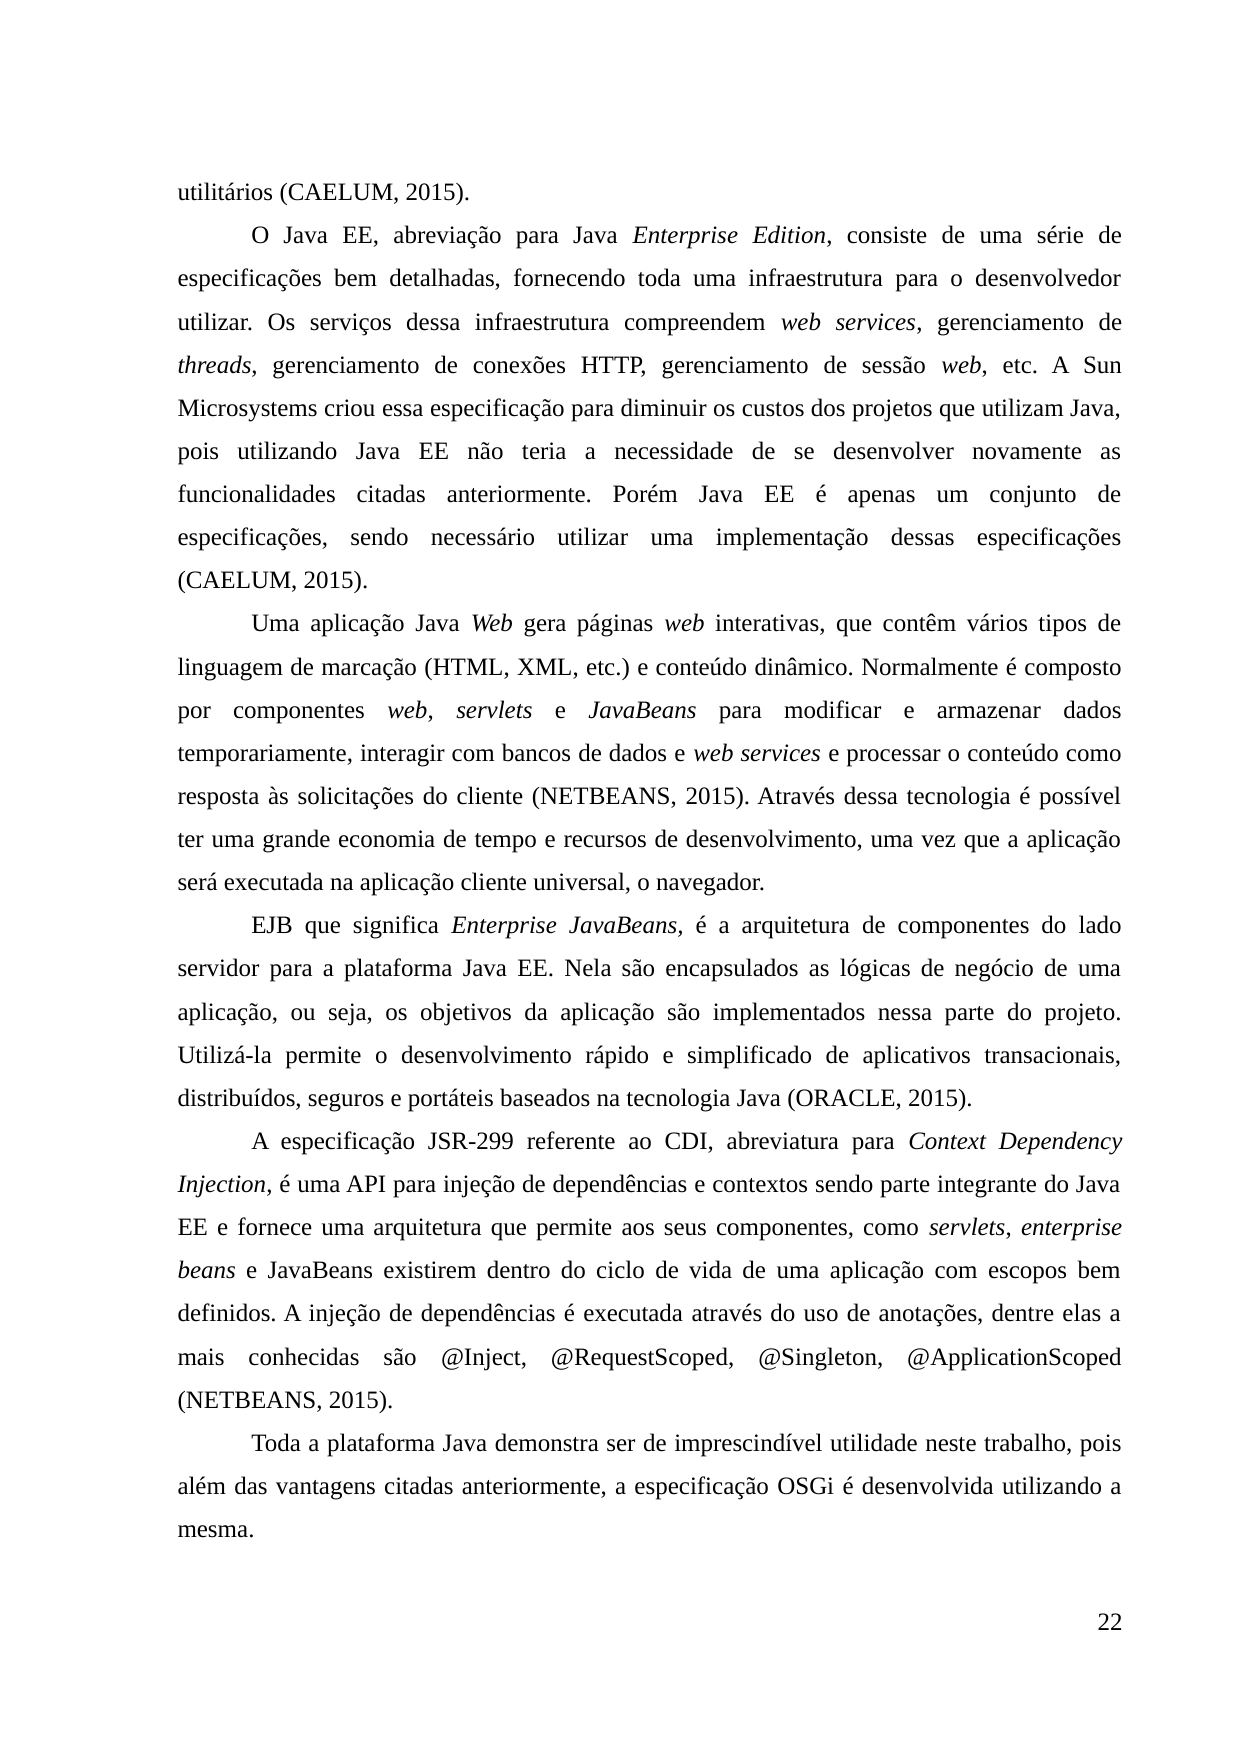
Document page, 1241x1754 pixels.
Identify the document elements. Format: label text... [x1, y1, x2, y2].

text EJB que significa Enterprise JavaBeans, é a arquitetura de componentes do lado servidor para a plataforma Java EE. Nela são encapsulados as lógicas de negócio de uma aplicação, ou seja, os objetivos da aplicação são implementados nessa parte do projeto. Utilizá-la permite o desenvolvimento rápido e simplificado de aplicativos transacionais, distribuídos, seguros e portáteis baseados na tecnologia Java (ORACLE, 2015). [177, 910, 1122, 1112]
text A especificação JSR-299 referente ao CDI, abreviatura para Context Dependency Injection, é uma API para injeção de dependências e contextos sendo parte integrante do Java EE e fornece uma arquitetura que permite aos seus componentes, como servlets, enterprise beans e JavaBeans existirem dentro do ciclo de vida de uma aplicação com escopos bem definidos. A injeção de dependências é executada através do uso de anotações, dentre elas a mais conhecidas são @Inject, @RequestScoped, @Singleton, @ApplicationScoped (NETBEANS, 2015). [177, 1126, 1122, 1413]
text utilitários (CAELUM, 2015). [177, 177, 1122, 206]
text Uma aplicação Java Web gera páginas web interativas, que contêm vários tipos de linguagem de marcação (HTML, XML, etc.) e conteúdo dinâmico. Normalmente é composto por componentes web, servlets e JavaBeans para modificar e armazenar dados temporariamente, interagir com bancos de dados e web services e processar o conteúdo como resposta às solicitações do cliente (NETBEANS, 2015). Através dessa tecnologia é possível ter uma grande economia de tempo e recursos de desenvolvimento, uma vez que a aplicação será executada na aplicação cliente universal, o navegador. [177, 608, 1122, 896]
text Toda a plataforma Java demonstra ser de imprescindível utilidade neste trabalho, pois além das vantagens citadas anteriormente, a especificação OSGi é desenvolvida utilizando a mesma. [177, 1428, 1122, 1543]
text O Java EE, abreviação para Java Enterprise Edition, consiste de uma série de especificações bem detalhadas, fornecendo toda uma infraestrutura para o desenvolvedor utilizar. Os serviços dessa infraestrutura compreendem web services, gerenciamento de threads, gerenciamento de conexões HTTP, gerenciamento de sessão web, etc. A Sun Microsystems criou essa especificação para diminuir os custos dos projetos que utilizam Java, pois utilizando Java EE não teria a necessidade de se desenvolver novamente as funcionalidades citadas anteriormente. Porém Java EE é apenas um conjunto de especificações, sendo necessário utilizar uma implementação dessas especificações (CAELUM, 2015). [177, 220, 1122, 594]
